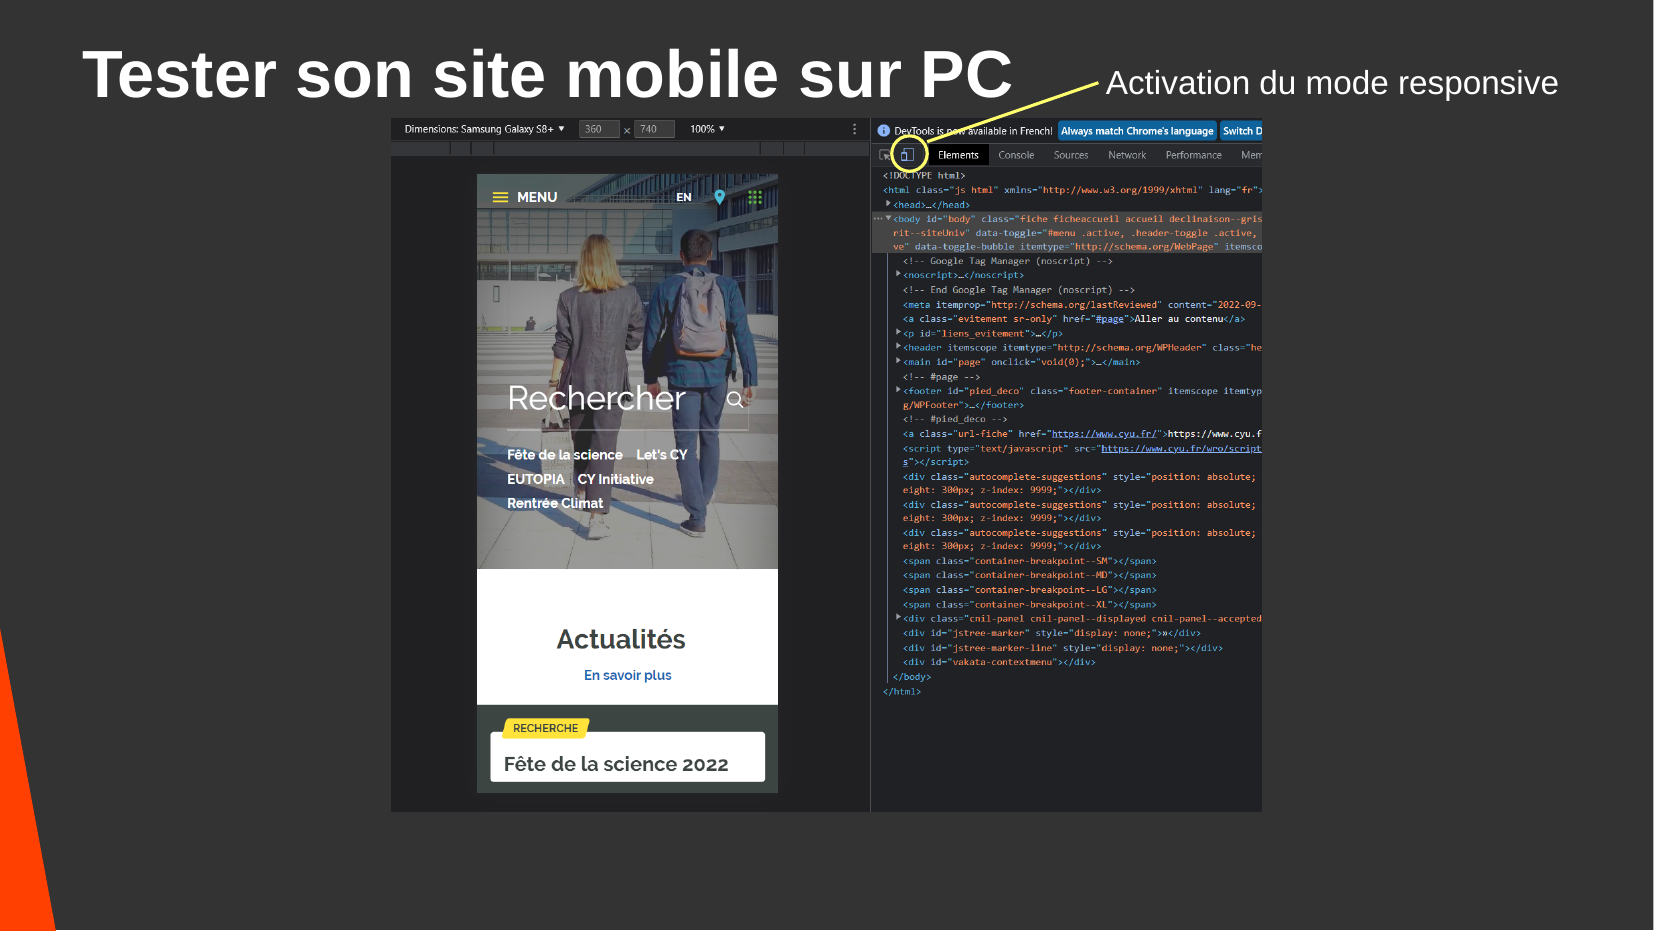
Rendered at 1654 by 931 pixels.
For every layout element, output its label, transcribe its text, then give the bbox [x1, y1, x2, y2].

title Activation du mode responsive [1011, 64, 1654, 112]
text_box [0, 628, 56, 931]
title Tester son site mobile sur PC [82, 37, 1571, 112]
picture [894, 138, 925, 169]
picture [391, 118, 1262, 812]
